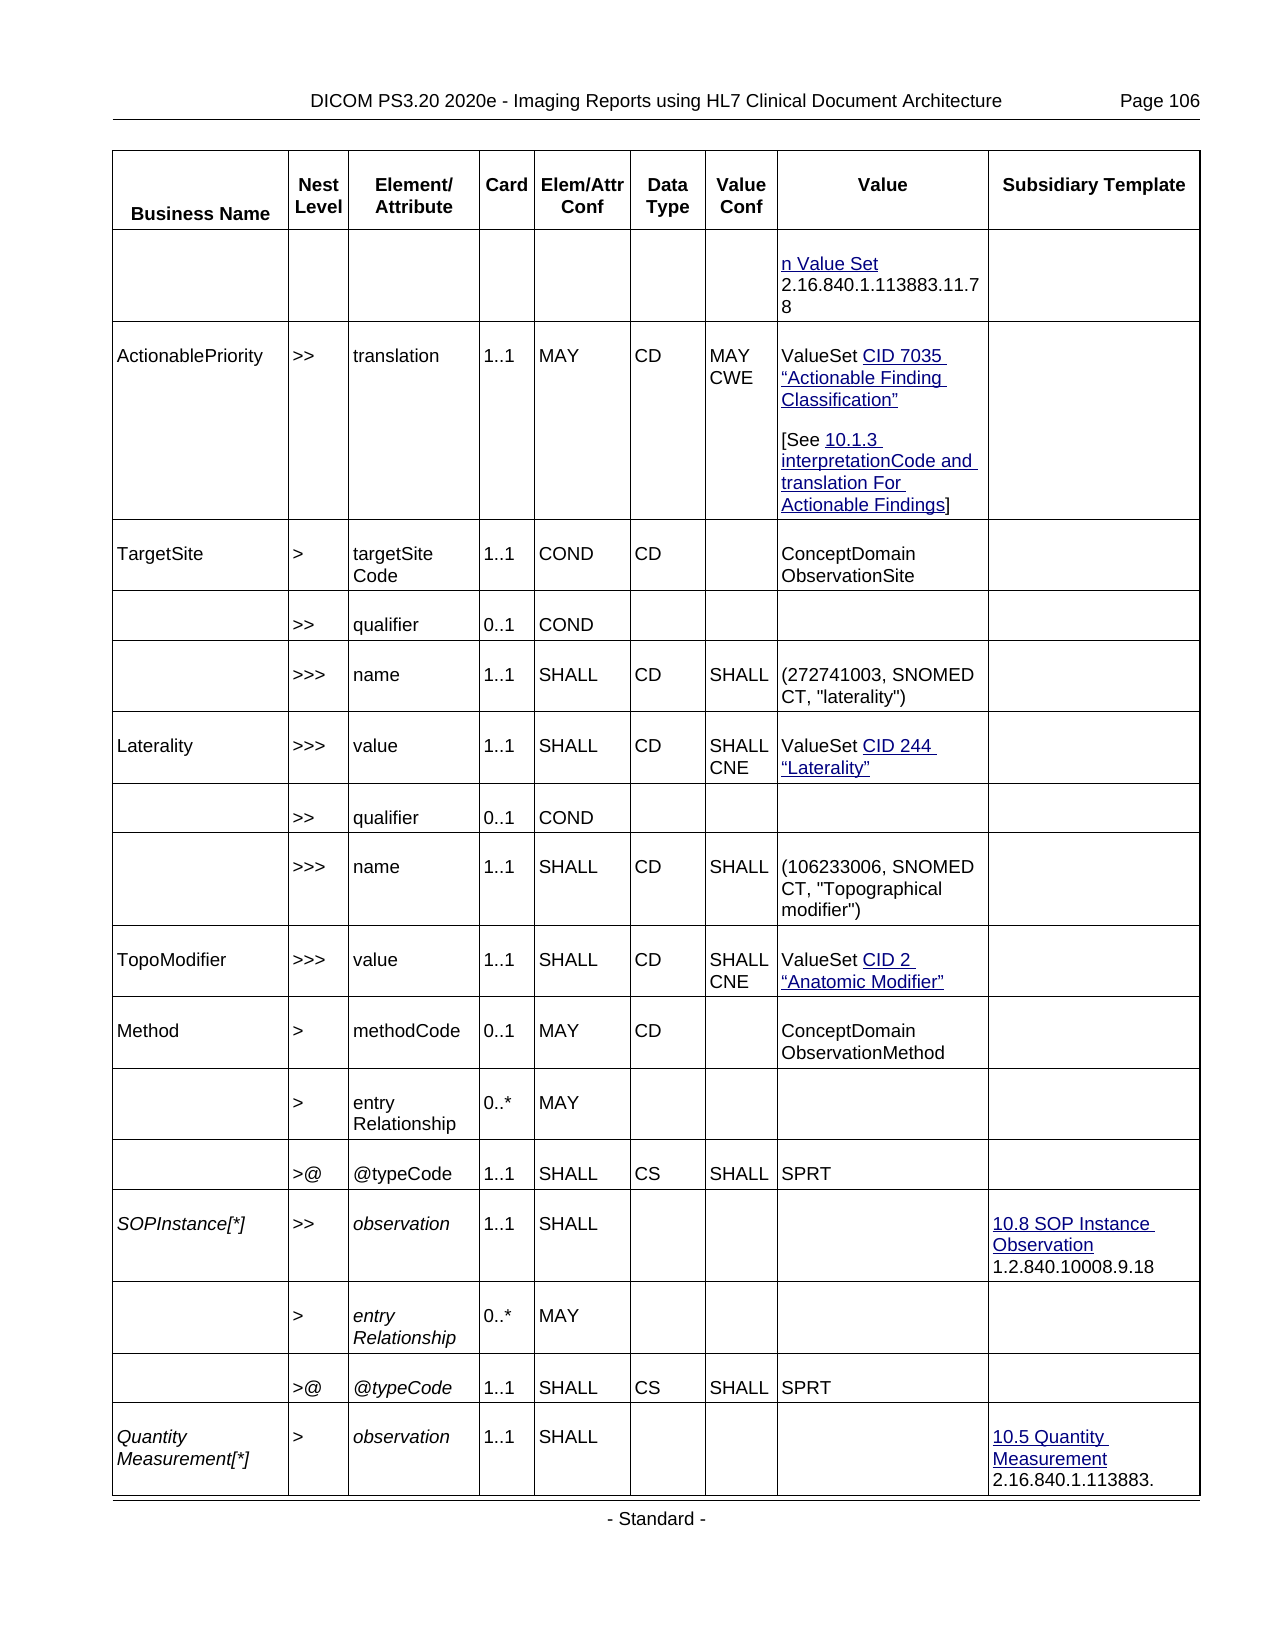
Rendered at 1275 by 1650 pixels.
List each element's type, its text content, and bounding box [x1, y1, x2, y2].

table_cell observation [349, 1190, 479, 1281]
table_cell > [289, 997, 348, 1067]
table_cell [989, 1282, 1199, 1352]
table_cell [113, 591, 288, 640]
table_cell (272741003, SNOMED CT, "laterality") [778, 641, 988, 711]
table_cell SHALL [535, 1140, 630, 1188]
table_cell [989, 833, 1199, 925]
table_cell Concept​Domain ObservationSite [778, 520, 988, 590]
table_cell CD [631, 997, 705, 1067]
table_cell >> [289, 591, 348, 640]
table_cell >>> [289, 926, 348, 996]
table_cell (106233006, SNOMED CT, "Topographical modifier") [778, 833, 988, 925]
table_cell @typeCode [349, 1140, 479, 1188]
table_cell MAY CWE [706, 322, 777, 519]
table_cell [631, 230, 705, 321]
table_cell [113, 1354, 288, 1402]
table_cell Quantity​Measurement[*] [113, 1403, 288, 1495]
table_cell [706, 230, 777, 321]
table_cell observation [349, 1403, 479, 1495]
table_cell [480, 230, 534, 321]
table_cell ValueSet CID 2 “Anatomic Modifier” [778, 926, 988, 996]
table_cell [631, 1282, 705, 1352]
table_cell [113, 1140, 288, 1188]
table_cell > [289, 1403, 348, 1495]
table_cell qualifier [349, 591, 479, 640]
table_header Value Conf [706, 151, 777, 228]
table_cell >> [289, 1190, 348, 1281]
table_cell > [289, 520, 348, 590]
table_cell 1..1 [480, 520, 534, 590]
table_cell [706, 784, 777, 832]
table_cell [989, 712, 1199, 782]
table_cell CD [631, 322, 705, 519]
table_cell qualifier [349, 784, 479, 832]
table_cell [778, 1069, 988, 1139]
table_cell MAY [535, 1282, 630, 1352]
table_cell 1..1 [480, 641, 534, 711]
table_cell [706, 1069, 777, 1139]
table_cell [989, 997, 1199, 1067]
table_header Value [778, 151, 988, 228]
table_cell SHALL [535, 1190, 630, 1281]
table_header Nest Level [289, 151, 348, 228]
table_cell >>> [289, 833, 348, 925]
table_cell [631, 1190, 705, 1281]
table_cell Laterality [113, 712, 288, 782]
table_cell [989, 230, 1199, 321]
table_cell >>> [289, 641, 348, 711]
table_cell SHALL CNE [706, 926, 777, 996]
table_cell SHALL [535, 641, 630, 711]
table_cell [631, 591, 705, 640]
table_cell SHALL [535, 712, 630, 782]
table_cell [289, 230, 348, 321]
table_cell SPRT [778, 1354, 988, 1402]
table_cell 10.8 SOP Instance Observation 1.2.840.10008.9.18 [989, 1190, 1199, 1281]
table_cell Method [113, 997, 288, 1067]
table_cell [778, 1403, 988, 1495]
table_cell SHALL [535, 1403, 630, 1495]
table_cell SHALL [706, 641, 777, 711]
table_cell 0..1 [480, 784, 534, 832]
table_cell >@ [289, 1354, 348, 1402]
table_cell CD [631, 520, 705, 590]
table_cell 1..1 [480, 1354, 534, 1402]
table_cell CD [631, 712, 705, 782]
table_cell [535, 230, 630, 321]
table_cell 1..1 [480, 1140, 534, 1188]
table_cell [706, 520, 777, 590]
table_cell target​Site​Code [349, 520, 479, 590]
table_cell [706, 1190, 777, 1281]
table_cell 1..1 [480, 1403, 534, 1495]
table_cell [631, 784, 705, 832]
table_cell [989, 1140, 1199, 1188]
table_cell SHALL [535, 1354, 630, 1402]
table_cell 1..1 [480, 712, 534, 782]
table_cell [989, 1069, 1199, 1139]
table_header Elem/Attr Conf [535, 151, 630, 228]
table_cell SHALL [706, 1354, 777, 1402]
table_cell [778, 591, 988, 640]
table_cell Target​Site [113, 520, 288, 590]
table_cell 1..1 [480, 926, 534, 996]
table_cell CD [631, 833, 705, 925]
table_cell translation [349, 322, 479, 519]
table_cell MAY [535, 322, 630, 519]
table_cell SHALL [706, 833, 777, 925]
table_cell [113, 833, 288, 925]
table_cell [778, 1190, 988, 1281]
table_cell value [349, 712, 479, 782]
table_cell [706, 1403, 777, 1495]
table_header Card [480, 151, 534, 228]
table_cell >> [289, 322, 348, 519]
table_cell CD [631, 641, 705, 711]
table_cell 1..1 [480, 322, 534, 519]
table_cell method​Code [349, 997, 479, 1067]
table_cell Topo​Modifier [113, 926, 288, 996]
table_cell @typeCode [349, 1354, 479, 1402]
table_cell entry​Relationship [349, 1282, 479, 1352]
table_cell [778, 1282, 988, 1352]
table_cell [113, 784, 288, 832]
table_cell name [349, 641, 479, 711]
table_cell value [349, 926, 479, 996]
table_cell [706, 1282, 777, 1352]
table_cell [349, 230, 479, 321]
table_cell [989, 591, 1199, 640]
table_header Business Name [113, 151, 288, 228]
table_cell >@ [289, 1140, 348, 1188]
table_cell > [289, 1282, 348, 1352]
table_cell 0..1 [480, 591, 534, 640]
table_cell ValueSet CID 7035 “Actionable Finding Classification” [See 10.1.3 interpretationCode and translation For Actionable Findings] [778, 322, 988, 519]
table_cell name [349, 833, 479, 925]
table_cell 0..1 [480, 997, 534, 1067]
table_cell SPRT [778, 1140, 988, 1188]
table_cell MAY [535, 1069, 630, 1139]
table_cell CS [631, 1354, 705, 1402]
table_cell COND [535, 520, 630, 590]
table_cell [113, 1282, 288, 1352]
table_cell 0..* [480, 1069, 534, 1139]
table_cell SHALL [535, 926, 630, 996]
table_cell [113, 641, 288, 711]
table_cell SHALL CNE [706, 712, 777, 782]
table_cell CS [631, 1140, 705, 1188]
table_cell [778, 784, 988, 832]
table_cell COND [535, 591, 630, 640]
table_cell 0..* [480, 1282, 534, 1352]
table_cell [706, 997, 777, 1067]
table_cell CD [631, 926, 705, 996]
table_cell [706, 591, 777, 640]
table_cell [631, 1403, 705, 1495]
table_header Data Type [631, 151, 705, 228]
table_cell 10.5 Quantity Measurement 2.16.840.1.113883.​ [989, 1403, 1199, 1495]
table_cell SHALL [706, 1140, 777, 1188]
table_cell Concept​Domain ObservationMethod [778, 997, 988, 1067]
table_cell ValueSet CID 244 “Laterality” [778, 712, 988, 782]
table_cell SHALL [535, 833, 630, 925]
table_cell MAY [535, 997, 630, 1067]
table_cell > [289, 1069, 348, 1139]
table_cell Actionable​Priority [113, 322, 288, 519]
table_cell [113, 230, 288, 321]
table_cell SOPInstance[*] [113, 1190, 288, 1281]
table_cell [989, 926, 1199, 996]
table_cell COND [535, 784, 630, 832]
table_cell >>> [289, 712, 348, 782]
table_cell 1..1 [480, 1190, 534, 1281]
table_cell [989, 641, 1199, 711]
table_cell [989, 784, 1199, 832]
table_cell [989, 520, 1199, 590]
table_header Subsidiary Template [989, 151, 1199, 228]
table_cell [113, 1069, 288, 1139]
table_cell [989, 1354, 1199, 1402]
table_header Element/​Attribute [349, 151, 479, 228]
table_cell 1..1 [480, 833, 534, 925]
table_cell n Value Set 2.16.840.1.113883.11.78 [778, 230, 988, 321]
table_cell [631, 1069, 705, 1139]
table_cell >> [289, 784, 348, 832]
table_cell [989, 322, 1199, 519]
table_cell entry​Relationship [349, 1069, 479, 1139]
